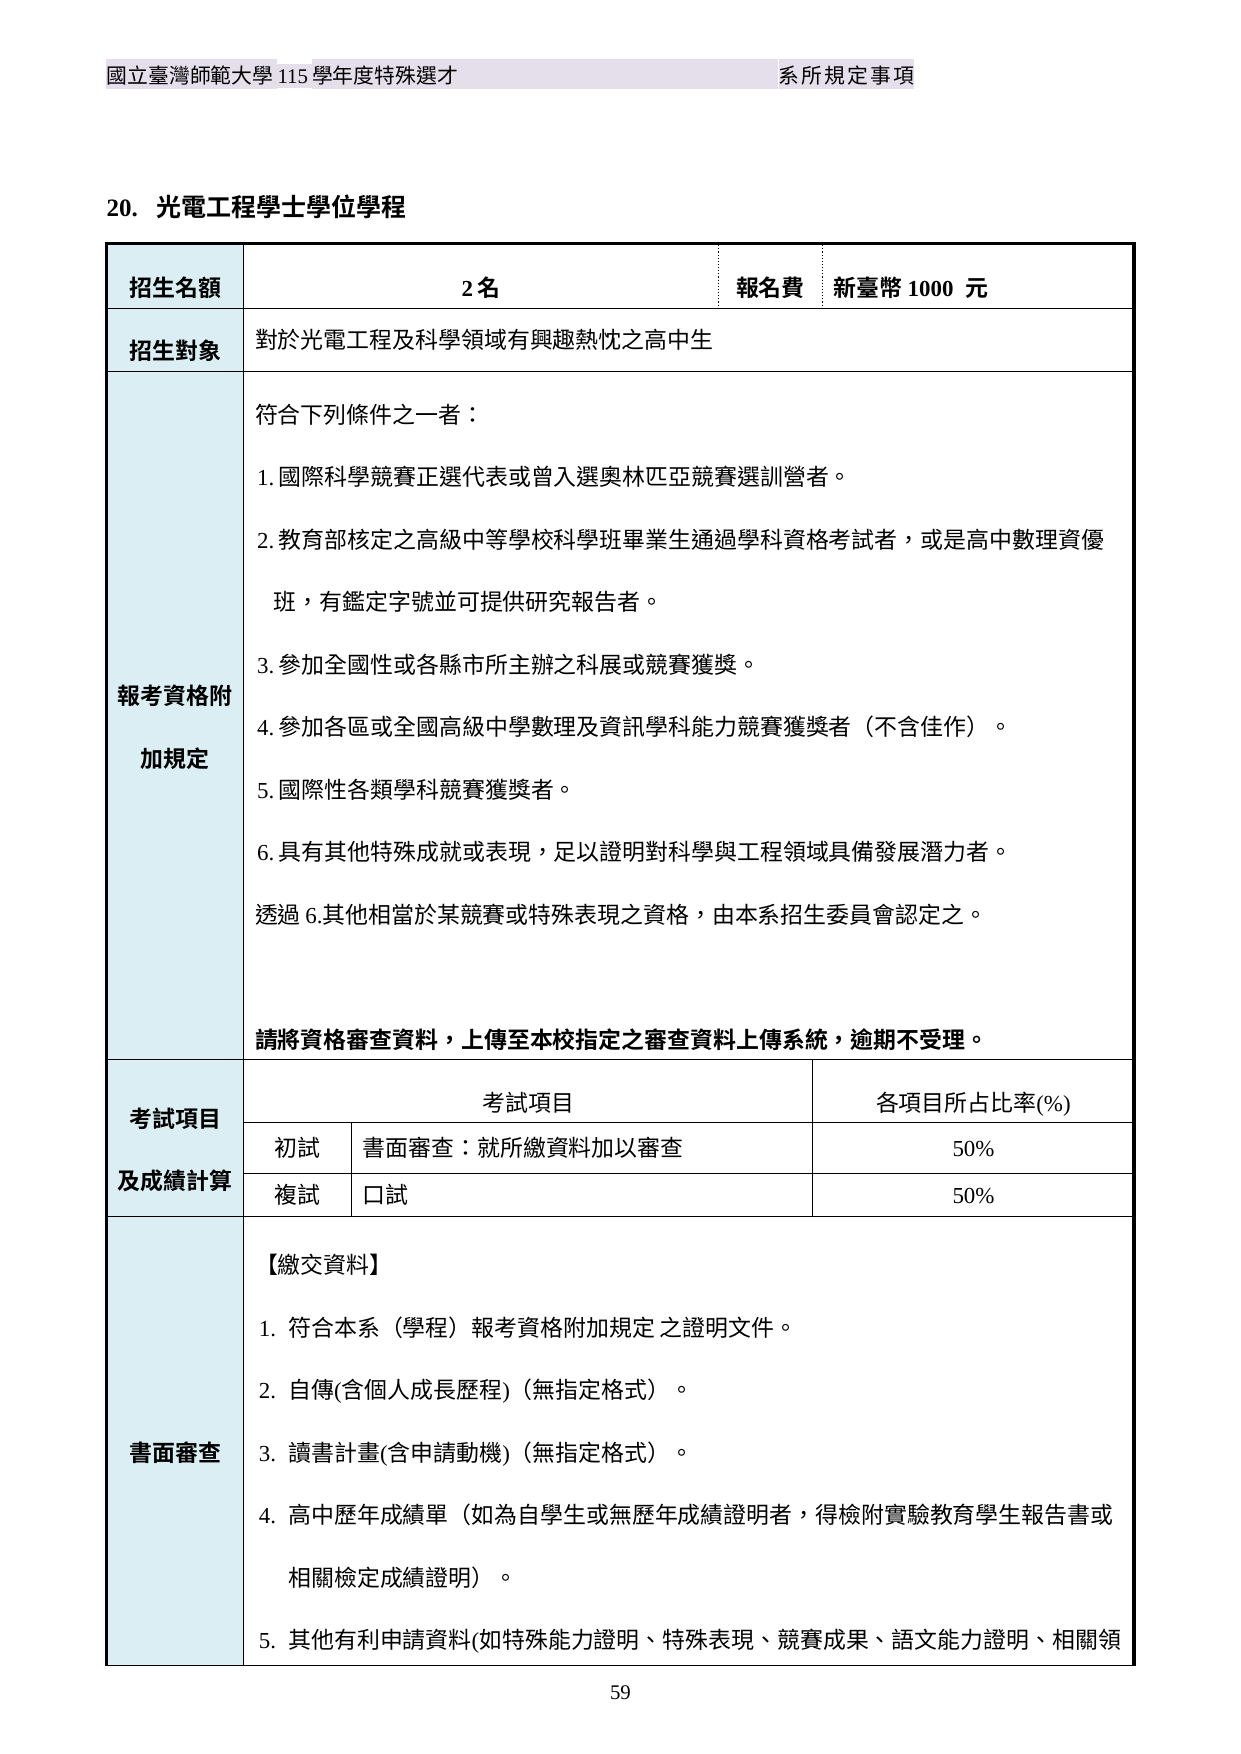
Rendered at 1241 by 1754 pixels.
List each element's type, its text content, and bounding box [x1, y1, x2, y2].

table_cell 書面審查 [108, 1217, 243, 1665]
table_cell 複試 [244, 1174, 351, 1216]
table_cell 考試項目 [244, 1060, 812, 1122]
table_cell 口試 [352, 1174, 812, 1216]
table_cell 招生對象 [108, 309, 243, 371]
table_header 2名 [244, 245, 718, 308]
table_cell 50% [813, 1123, 1132, 1172]
table_cell 初試 [244, 1123, 351, 1172]
list 光電工程學士學位學程 [106, 187, 1134, 223]
table_cell 考試項目 及成績計算 [108, 1060, 243, 1216]
table_cell 各項目所占比率(%) [813, 1060, 1132, 1122]
table_cell 對於光電工程及科學領域有興趣熱忱之高中生 [244, 309, 1132, 371]
table_cell 50% [813, 1174, 1132, 1216]
table_header 新臺幣 1000 元 [822, 245, 1132, 308]
table_cell 書面審查：就所繳資料加以審查 [352, 1123, 812, 1172]
table_cell 報考資格附加規定 [108, 372, 243, 1059]
table_cell 符合下列條件之一者： 國際科學競賽正選代表或曾入選奧林匹亞競賽選訓營者。 教育部核定之高級中等學校科學班畢業生通過學科資格考試者，或是高中數理資優班，有鑑定字號並可提供研究報告者。 參加全國性或各縣市所主辦之科展或競賽獲獎。 參加各區或全國高級中學數理及資訊學科能力競賽獲獎者（不含佳作）。 國際性各類學科競賽獲獎者。 具有其他特殊成就或表現，足以證明對科學與工程領域具備發展潛力者。 透過6.其他相當於某競賽或特殊表現之資格，由本系招生委員會認定之。 請將資格審查資料，上傳至本校指定之審查資料上傳系統，逾期不受理。 [244, 372, 1132, 1059]
table_header 招生名額 [108, 245, 243, 308]
table_cell 【繳交資料】 符合本系（學程）報考資格附加規定 之證明文件。 自傳(含個人成長歷程)（無指定格式）。 讀書計畫(含申請動機)（無指定格式）。 高中歷年成績單（如為自學生或無歷年成績證明者，得檢附實驗教育學生報告書或相關檢定成績證明）。 其他有利申請資料(如特殊能力證明、特殊表現、競賽成果、語文能力證明、相關領 [244, 1217, 1132, 1665]
table_header 報名費 [718, 245, 822, 308]
